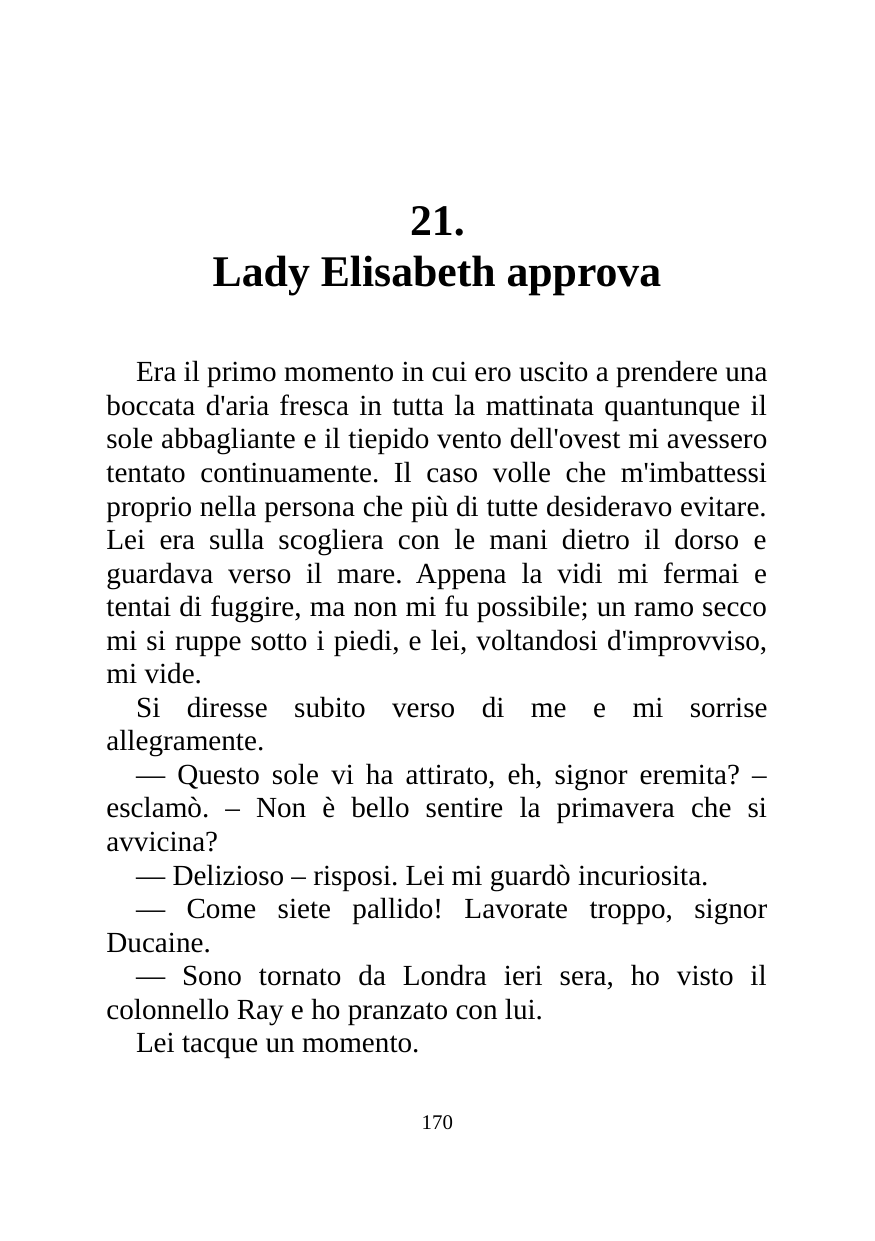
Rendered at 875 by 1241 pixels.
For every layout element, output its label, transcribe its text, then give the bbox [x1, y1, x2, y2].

subtitle 21. Lady Elisabeth approva [106, 195, 768, 295]
text — Come siete pallido! Lavorate troppo, signor Ducaine. [106, 891, 768, 958]
text — Questo sole vi ha attirato, eh, signor eremita? – esclamò. – Non è bello sentire la primavera che si avvicina? [106, 757, 768, 858]
text Era il primo momento in cui ero uscito a prendere una boccata d'aria fresca in tutta la mattinata quantunque il sole abbagliante e il tiepido vento dell'ovest mi avessero tentato continuamente. Il caso volle che m'imbattessi proprio nella persona che più di tutte desideravo evitare. Lei era sulla scogliera con le mani dietro il dorso e guardava verso il mare. Appena la vidi mi fermai e tentai di fuggire, ma non mi fu possibile; un ramo secco mi si ruppe sotto i piedi, e lei, voltandosi d'improvviso, mi vide. [106, 354, 768, 690]
text Si diresse subito verso di me e mi sorrise allegramente. [106, 690, 768, 757]
text — Delizioso – risposi. Lei mi guardò incuriosita. [106, 858, 768, 891]
text Lei tacque un momento. [106, 1025, 768, 1059]
text — Sono tornato da Londra ieri sera, ho visto il colonnello Ray e ho pranzato con lui. [106, 958, 768, 1025]
